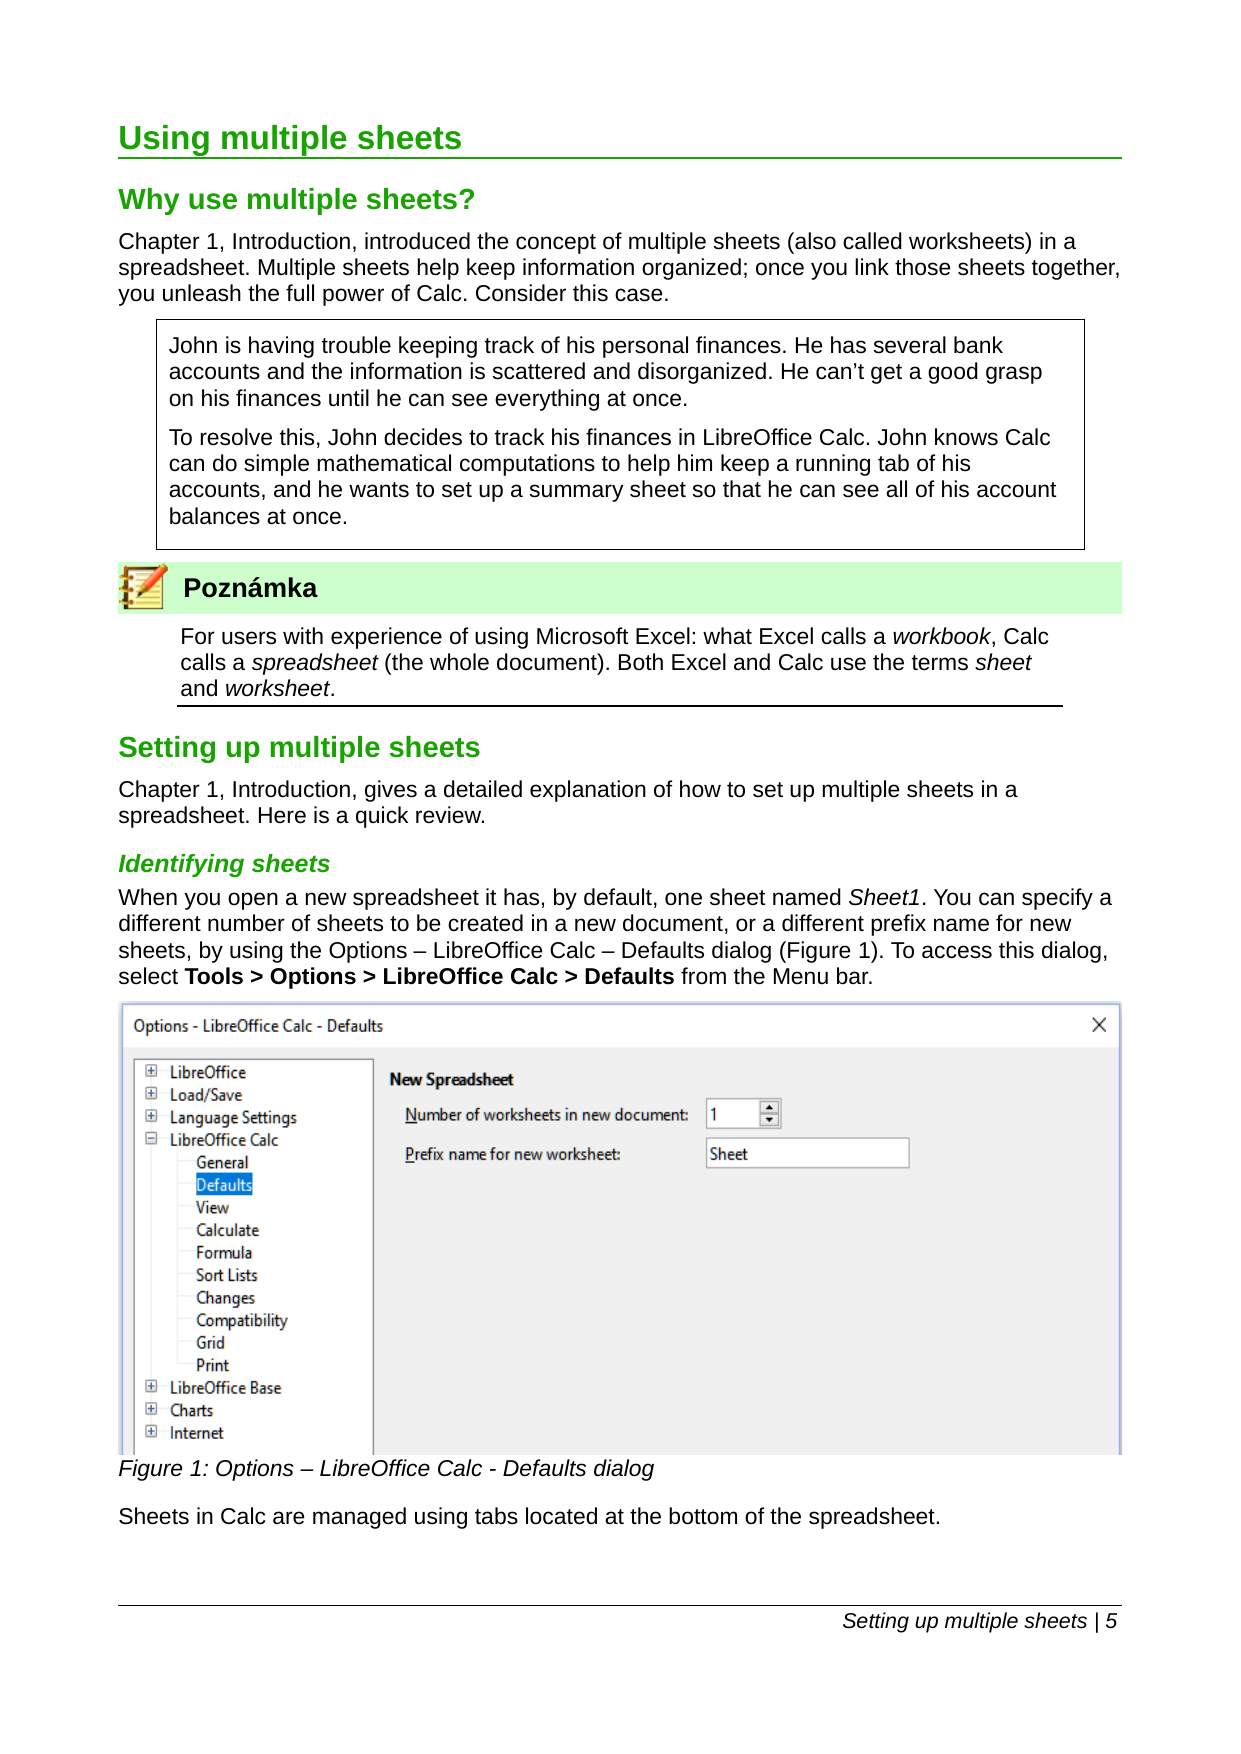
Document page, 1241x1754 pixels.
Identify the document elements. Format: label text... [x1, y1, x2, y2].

subtitle Poznámka [118, 562, 1122, 614]
subtitle Identifying sheets [118, 849, 1122, 878]
subtitle Why use multiple sheets? [118, 182, 1122, 216]
text Chapter 1, Introduction, gives a detailed explanation of how to set up multiple sheets in a spreadsheet. Here is a quick review. [118, 776, 1122, 828]
text John is having trouble keeping track of his personal finances. He has several bank accounts and the information is scattered and disorganized. He can’t get a good grasp on his finances until he can see everything at once. [168, 332, 1072, 411]
text Figure 1: Options – LibreOffice Calc - Defaults dialog [118, 1455, 1122, 1481]
text To resolve this, John decides to track his finances in LibreOffice Calc. John knows Calc can do simple mathematical computations to help him keep a running tab of his accounts, and he wants to set up a summary sheet so that he can see all of his account balances at once. [168, 423, 1072, 529]
subtitle Using multiple sheets [118, 118, 1122, 157]
picture [118, 1001, 1123, 1455]
text When you open a new spreadsheet it has, by default, one sheet named Sheet1. You can specify a different number of sheets to be created in a new document, or a different prefix name for new sheets, by using the Options – LibreOffice Calc – Defaults dialog (Figure 1). To access this dialog, select Tools > Options > LibreOffice Calc > Defaults from the Menu bar. [118, 884, 1122, 989]
subtitle Setting up multiple sheets [118, 731, 1122, 764]
text Chapter 1, Introduction, introduced the concept of multiple sheets (also called worksheets) in a spreadsheet. Multiple sheets help keep information organized; once you link those sheets together, you unleash the full power of Calc. Consider this case. [118, 228, 1122, 307]
text For users with experience of using Microsoft Excel: what Excel calls a workbook, Calc calls a spreadsheet (the whole document). Both Excel and Calc use the terms sheet and worksheet. [177, 620, 1063, 705]
text Sheets in Calc are managed using tabs located at the bottom of the spreadsheet. [118, 1503, 1122, 1529]
picture [119, 562, 170, 613]
